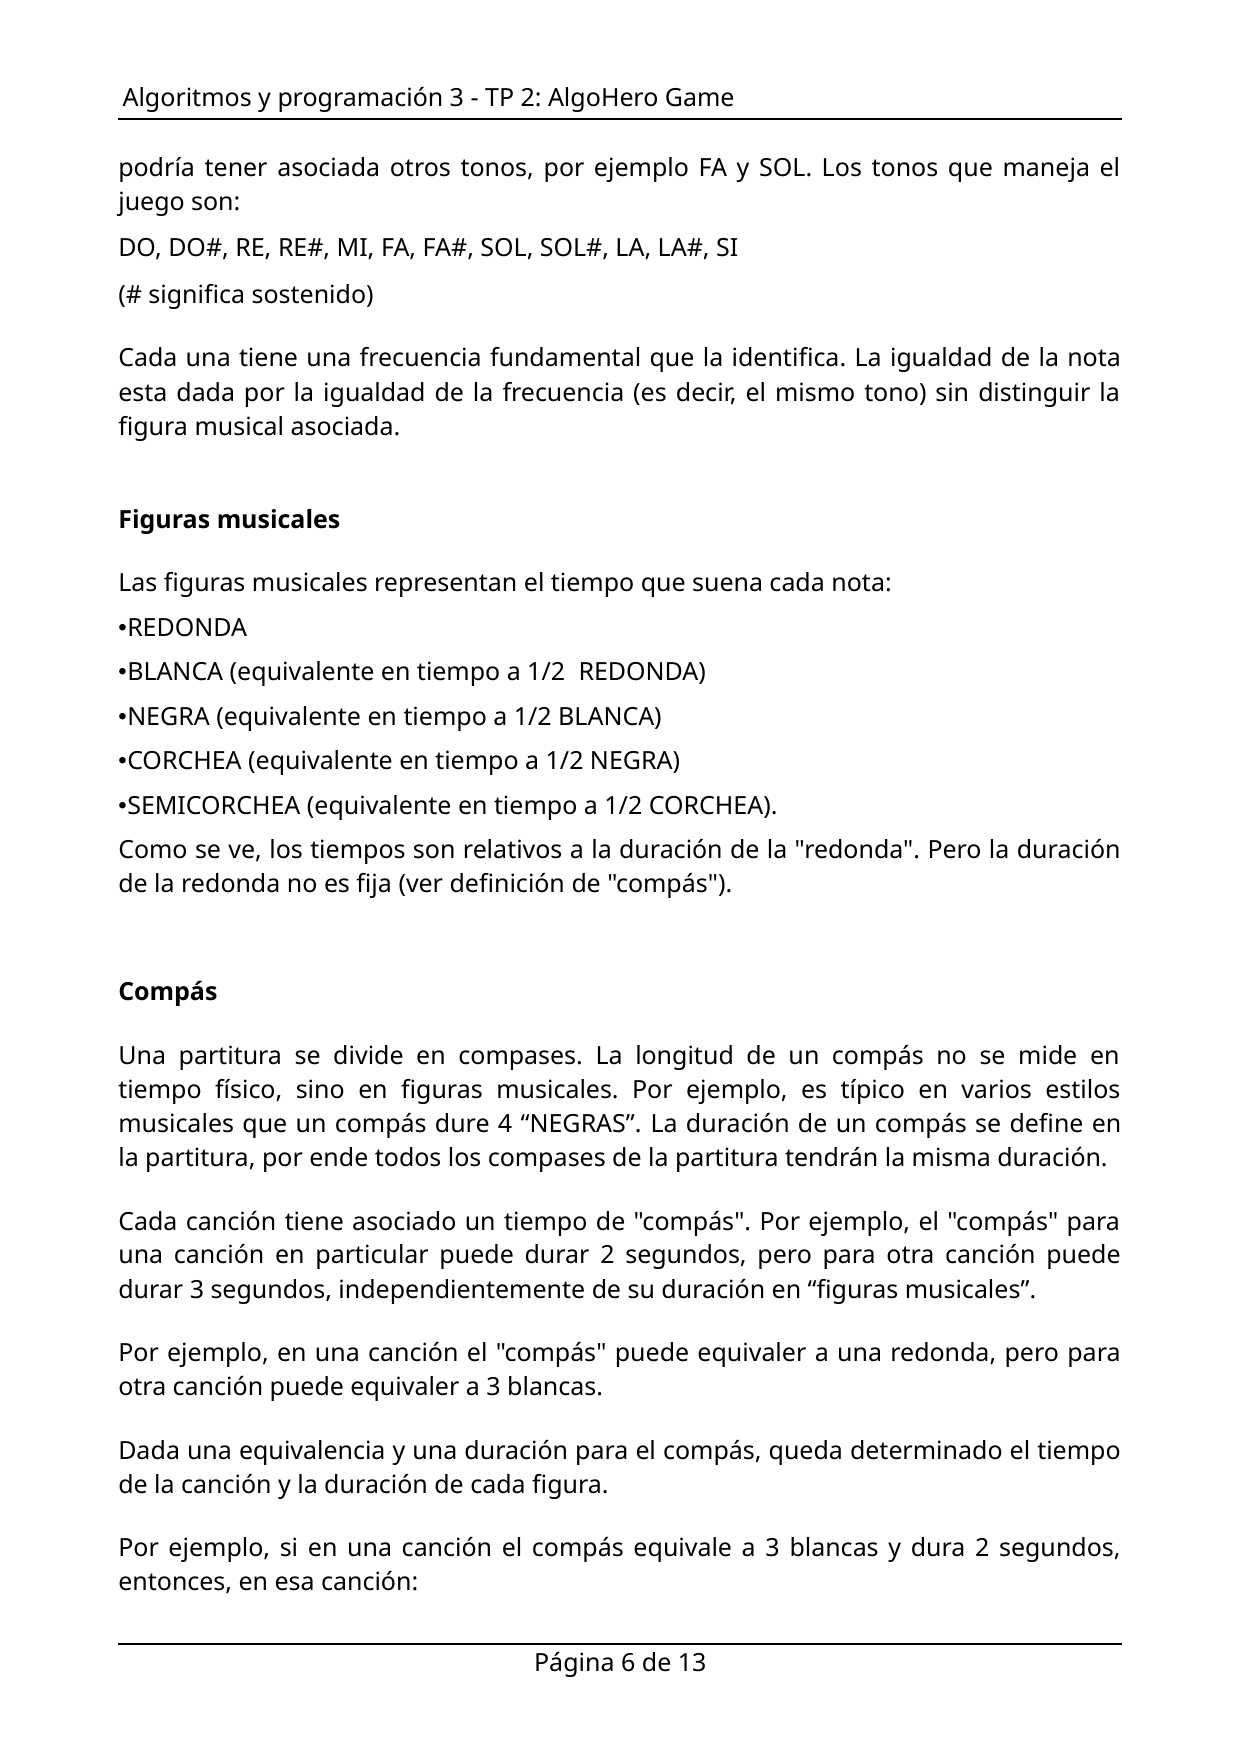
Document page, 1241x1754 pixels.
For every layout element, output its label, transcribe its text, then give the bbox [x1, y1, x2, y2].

text Figuras musicales [118, 501, 1122, 535]
text Una partitura se divide en compases. La longitud de un compás no se mide en tiempo físico, sino en figuras musicales. Por ejemplo, es típico en varios estilos musicales que un compás dure 4 “NEGRAS”. La duración de un compás se define en la partitura, por ende todos los compases de la partitura tendrán la misma duración. [118, 1037, 1122, 1174]
list CORCHEA (equivalente en tiempo a 1/2 NEGRA) [118, 743, 1122, 777]
list REDONDA [118, 609, 1122, 643]
list SEMICORCHEA (equivalente en tiempo a 1/2 CORCHEA). [118, 787, 1122, 821]
text podría tener asociada otros tonos, por ejemplo FA y SOL. Los tonos que maneja el juego son: [118, 149, 1122, 217]
text DO, DO#, RE, RE#, MI, FA, FA#, SOL, SOL#, LA, LA#, SI [118, 230, 1122, 264]
text Dada una equivalencia y una duración para el compás, queda determinado el tiempo de la canción y la duración de cada figura. [118, 1432, 1122, 1501]
text Por ejemplo, si en una canción el compás equivale a 3 blancas y dura 2 segundos, entonces, en esa canción: [118, 1530, 1122, 1598]
text (# significa sostenido) [118, 277, 1122, 311]
text Por ejemplo, en una canción el "compás" puede equivaler a una redonda, pero para otra canción puede equivaler a 3 blancas. [118, 1335, 1122, 1403]
text Cada canción tiene asociado un tiempo de "compás". Por ejemplo, el "compás" para una canción en particular puede durar 2 segundos, pero para otra canción puede durar 3 segundos, independientemente de su duración en “figuras musicales”. [118, 1203, 1122, 1305]
text Las figuras musicales representan el tiempo que suena cada nota: [118, 565, 1122, 599]
list NEGRA (equivalente en tiempo a 1/2 BLANCA) [118, 698, 1122, 732]
text Cada una tiene una frecuencia fundamental que la identifica. La igualdad de la nota esta dada por la igualdad de la frecuencia (es decir, el mismo tono) sin distinguir la figura musical asociada. [118, 340, 1122, 442]
list BLANCA (equivalente en tiempo a 1/2 REDONDA) [118, 654, 1122, 688]
text Compás [118, 974, 1122, 1008]
text Como se ve, los tiempos son relativos a la duración de la "redonda". Pero la duración de la redonda no es fija (ver definición de "compás"). [118, 832, 1122, 900]
